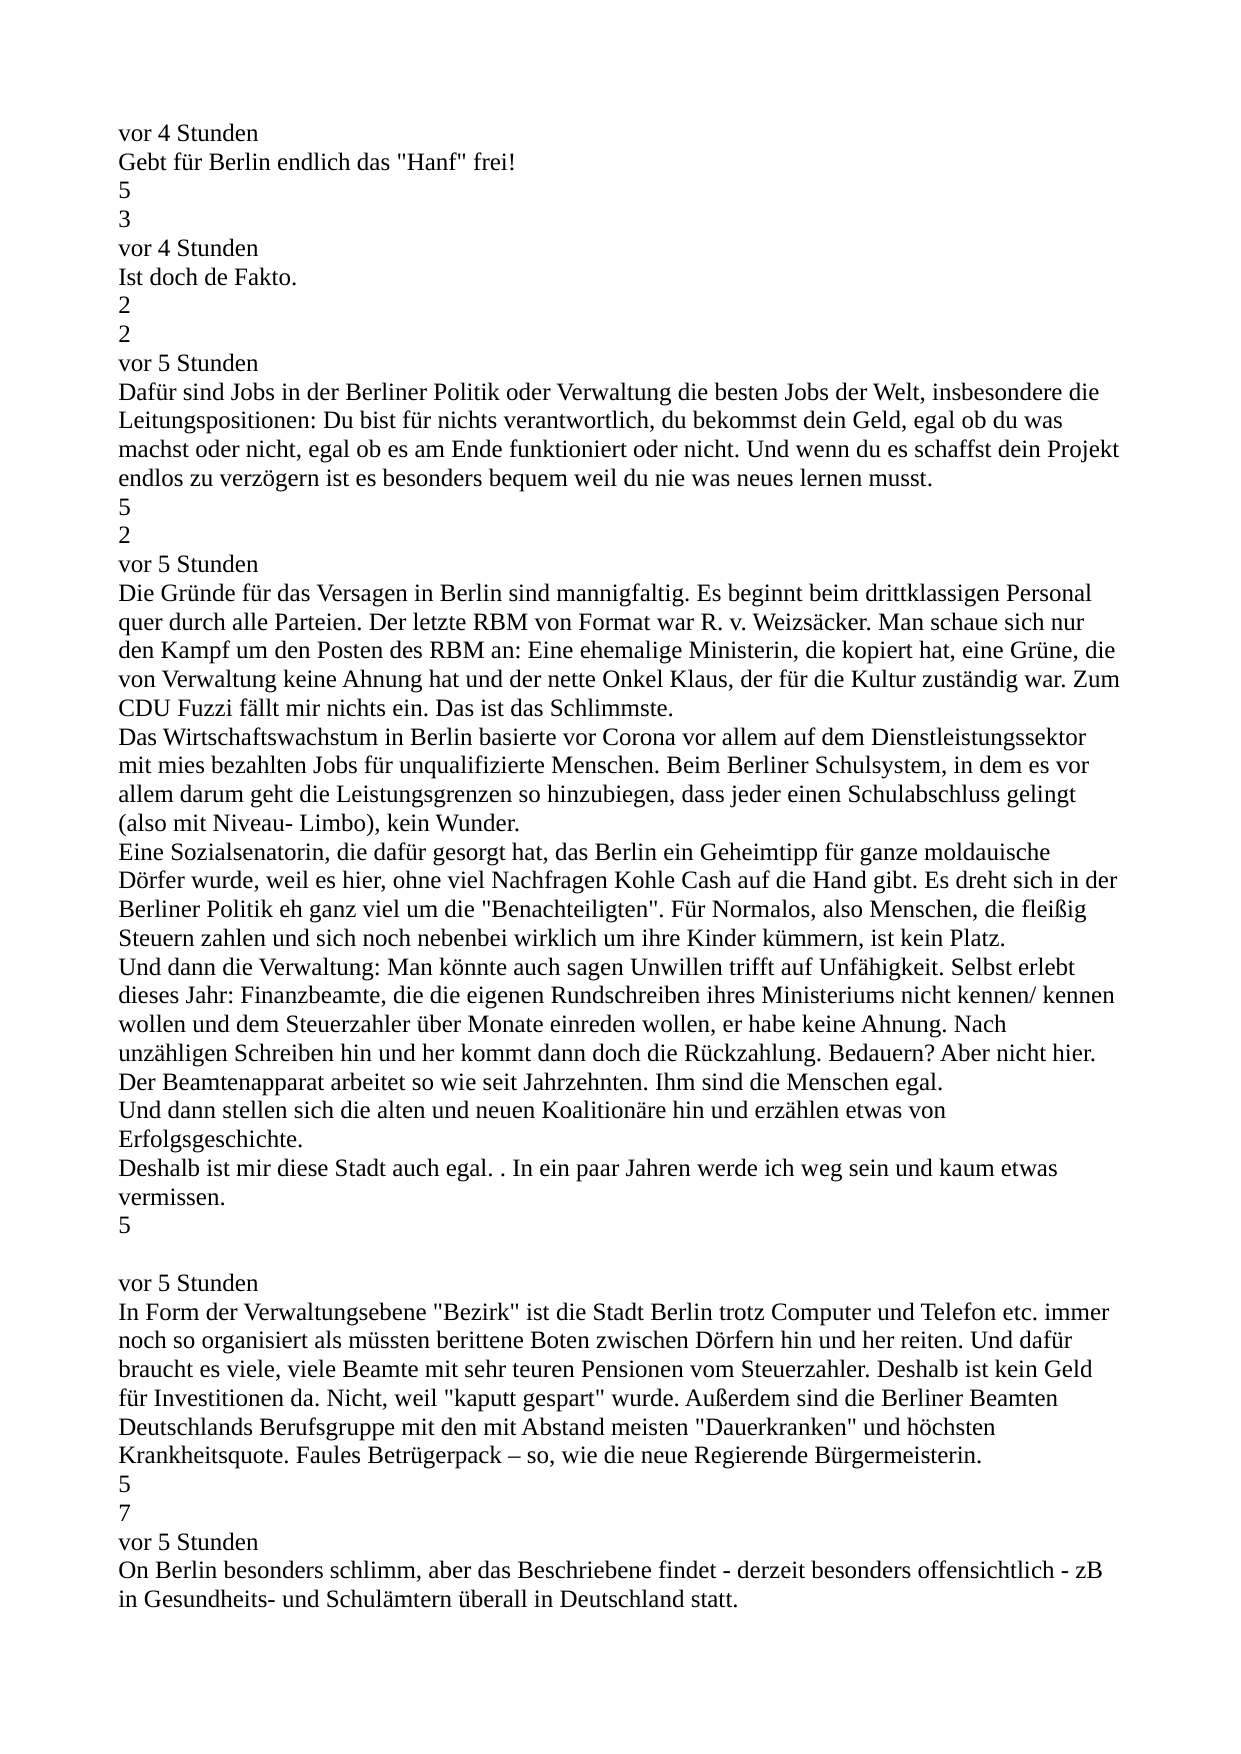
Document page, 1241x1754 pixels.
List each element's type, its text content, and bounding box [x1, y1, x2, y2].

text 7 [118, 1498, 1122, 1527]
text vor 5 Stunden [118, 348, 1122, 377]
text 5 [118, 492, 1122, 521]
text Deshalb ist mir diese Stadt auch egal. . In ein paar Jahren werde ich weg sein und kaum etwas vermissen. [118, 1153, 1122, 1211]
text vor 5 Stunden [118, 1268, 1122, 1297]
text vor 4 Stunden [118, 118, 1122, 147]
text 5 [118, 176, 1122, 204]
text 2 [118, 521, 1122, 549]
text 2 [118, 291, 1122, 319]
text Die Gründe für das Versagen in Berlin sind mannigfaltig. Es beginnt beim drittklassigen Personal quer durch alle Parteien. Der letzte RBM von Format war R. v. Weizsäcker. Man schaue sich nur den Kampf um den Posten des RBM an: Eine ehemalige Ministerin, die kopiert hat, eine Grüne, die von Verwaltung keine Ahnung hat und der nette Onkel Klaus, der für die Kultur zuständig war. Zum CDU Fuzzi fällt mir nichts ein. Das ist das Schlimmste. [118, 578, 1122, 722]
text Das Wirtschaftswachstum in Berlin basierte vor Corona vor allem auf dem Dienstleistungssektor mit mies bezahlten Jobs für unqualifizierte Menschen. Beim Berliner Schulsystem, in dem es vor allem darum geht die Leistungsgrenzen so hinzubiegen, dass jeder einen Schulabschluss gelingt (also mit Niveau- Limbo), kein Wunder. [118, 722, 1122, 837]
text 5 [118, 1469, 1122, 1498]
text vor 4 Stunden [118, 233, 1122, 262]
text Und dann die Verwaltung: Man könnte auch sagen Unwillen trifft auf Unfähigkeit. Selbst erlebt dieses Jahr: Finanzbeamte, die die eigenen Rundschreiben ihres Ministeriums nicht kennen/ kennen wollen und dem Steuerzahler über Monate einreden wollen, er habe keine Ahnung. Nach unzähligen Schreiben hin und her kommt dann doch die Rückzahlung. Bedauern? Aber nicht hier. Der Beamtenapparat arbeitet so wie seit Jahrzehnten. Ihm sind die Menschen egal. [118, 952, 1122, 1096]
text In Form der Verwaltungsebene "Bezirk" ist die Stadt Berlin trotz Computer und Telefon etc. immer noch so organisiert als müssten berittene Boten zwischen Dörfern hin und her reiten. Und dafür braucht es viele, viele Beamte mit sehr teuren Pensionen vom Steuerzahler. Deshalb ist kein Geld für Investitionen da. Nicht, weil "kaputt gespart" wurde. Außerdem sind die Berliner Beamten Deutschlands Berufsgruppe mit den mit Abstand meisten "Dauerkranken" und höchsten Krankheitsquote. Faules Betrügerpack – so, wie die neue Regierende Bürgermeisterin. [118, 1297, 1122, 1469]
text Und dann stellen sich die alten und neuen Koalitionäre hin und erzählen etwas von Erfolgsgeschichte. [118, 1096, 1122, 1153]
text Gebt für Berlin endlich das "Hanf" frei! [118, 147, 1122, 176]
text 3 [118, 204, 1122, 233]
text Eine Sozialsenatorin, die dafür gesorgt hat, das Berlin ein Geheimtipp für ganze moldauische Dörfer wurde, weil es hier, ohne viel Nachfragen Kohle Cash auf die Hand gibt. Es dreht sich in der Berliner Politik eh ganz viel um die "Benachteiligten". Für Normalos, also Menschen, die fleißig Steuern zahlen und sich noch nebenbei wirklich um ihre Kinder kümmern, ist kein Platz. [118, 837, 1122, 952]
text Dafür sind Jobs in der Berliner Politik oder Verwaltung die besten Jobs der Welt, insbesondere die Leitungspositionen: Du bist für nichts verantwortlich, du bekommst dein Geld, egal ob du was machst oder nicht, egal ob es am Ende funktioniert oder nicht. Und wenn du es schaffst dein Projekt endlos zu verzögern ist es besonders bequem weil du nie was neues lernen musst. [118, 377, 1122, 492]
text vor 5 Stunden [118, 1527, 1122, 1556]
text vor 5 Stunden [118, 549, 1122, 578]
text 2 [118, 319, 1122, 348]
text On Berlin besonders schlimm, aber das Beschriebene findet - derzeit besonders offensichtlich - zB in Gesundheits- und Schulämtern überall in Deutschland statt. [118, 1556, 1122, 1613]
text Ist doch de Fakto. [118, 262, 1122, 291]
text 5 [118, 1211, 1122, 1239]
